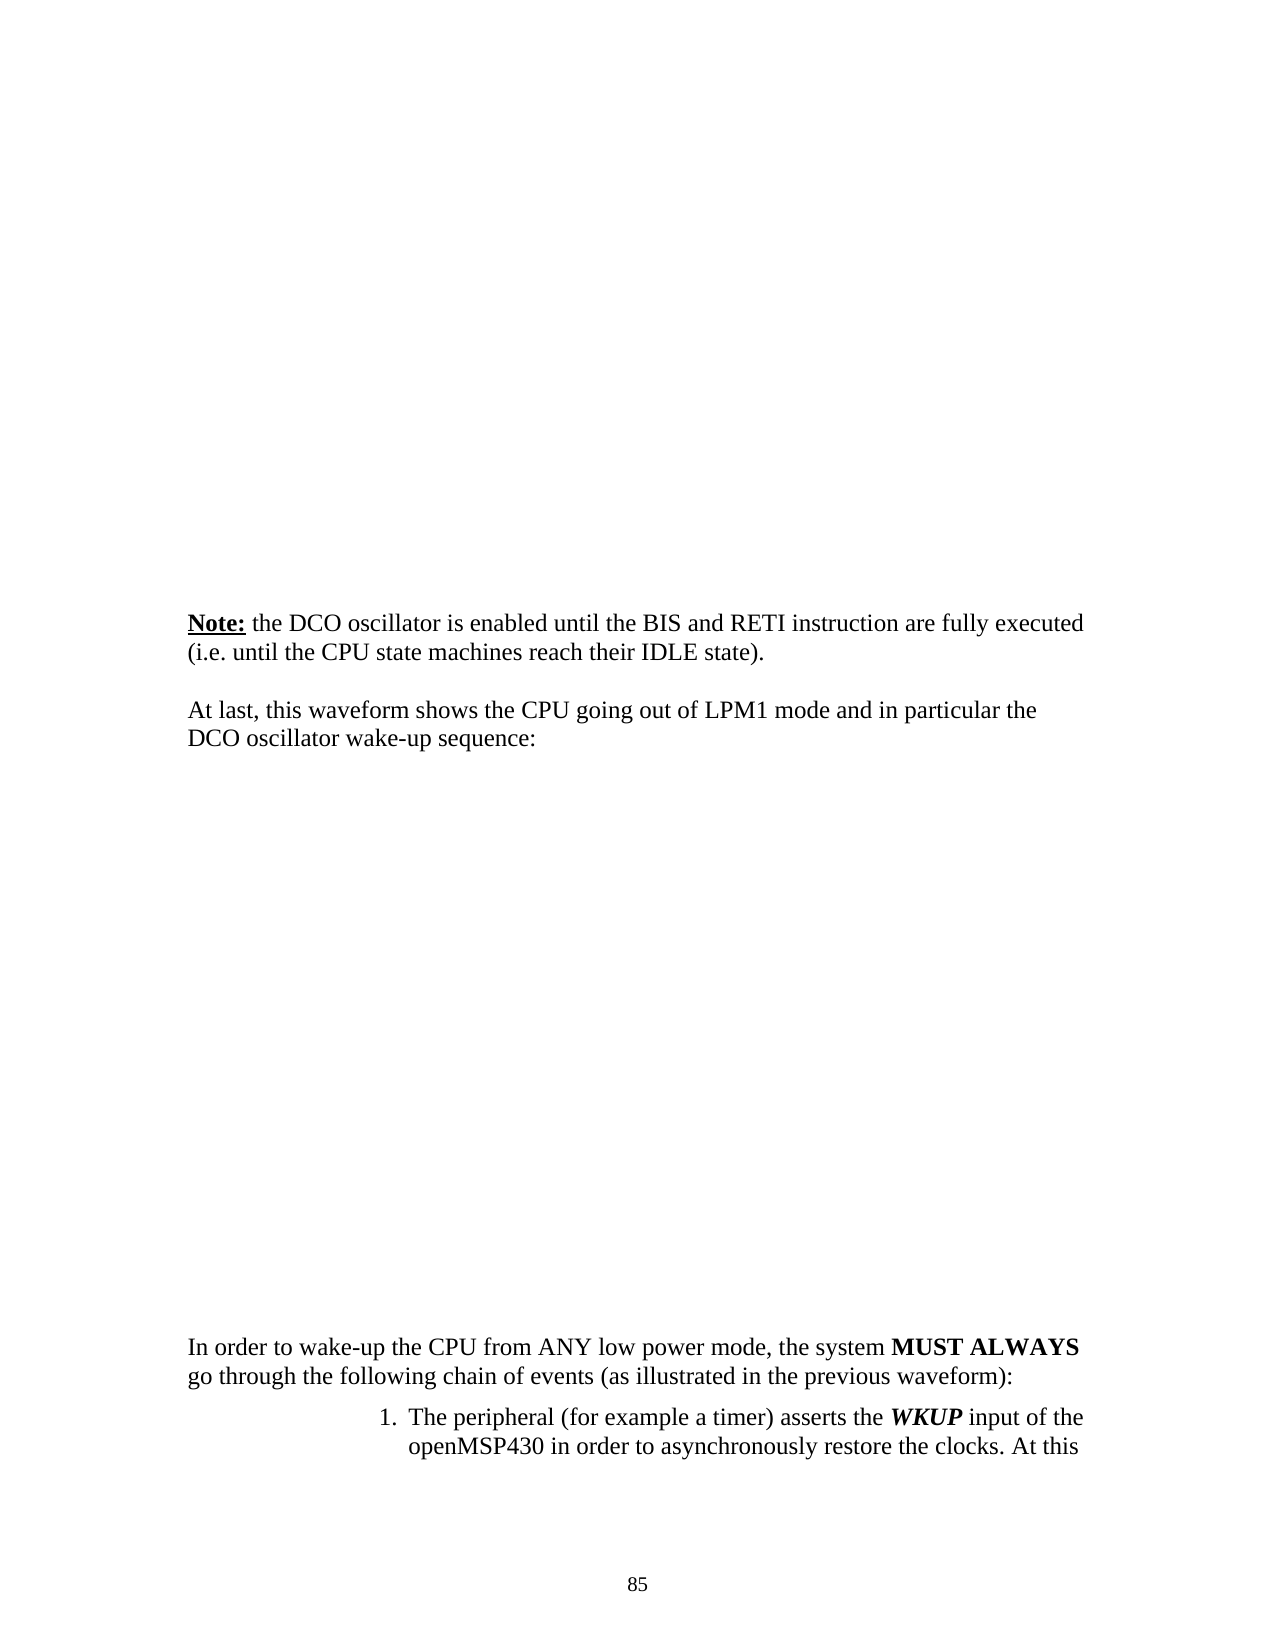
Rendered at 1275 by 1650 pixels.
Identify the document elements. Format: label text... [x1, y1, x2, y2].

text Note: the DCO oscillator is enabled until the BIS and RETI instruction are fully executed (i.e. until the CPU state machines reach their IDLE state). At last, this waveform shows the CPU going out of LPM1 mode and in particular the DCO oscillator wake-up sequence: [187, 150, 1088, 752]
list The peripheral (for example a timer) asserts the WKUP input of the openMSP430 in order to asynchronously restore the clocks. At this [379, 1402, 1088, 1460]
text In order to wake-up the CPU from ANY low power mode, the system MUST ALWAYS go through the following chain of events (as illustrated in the previous waveform): [187, 1332, 1088, 1390]
